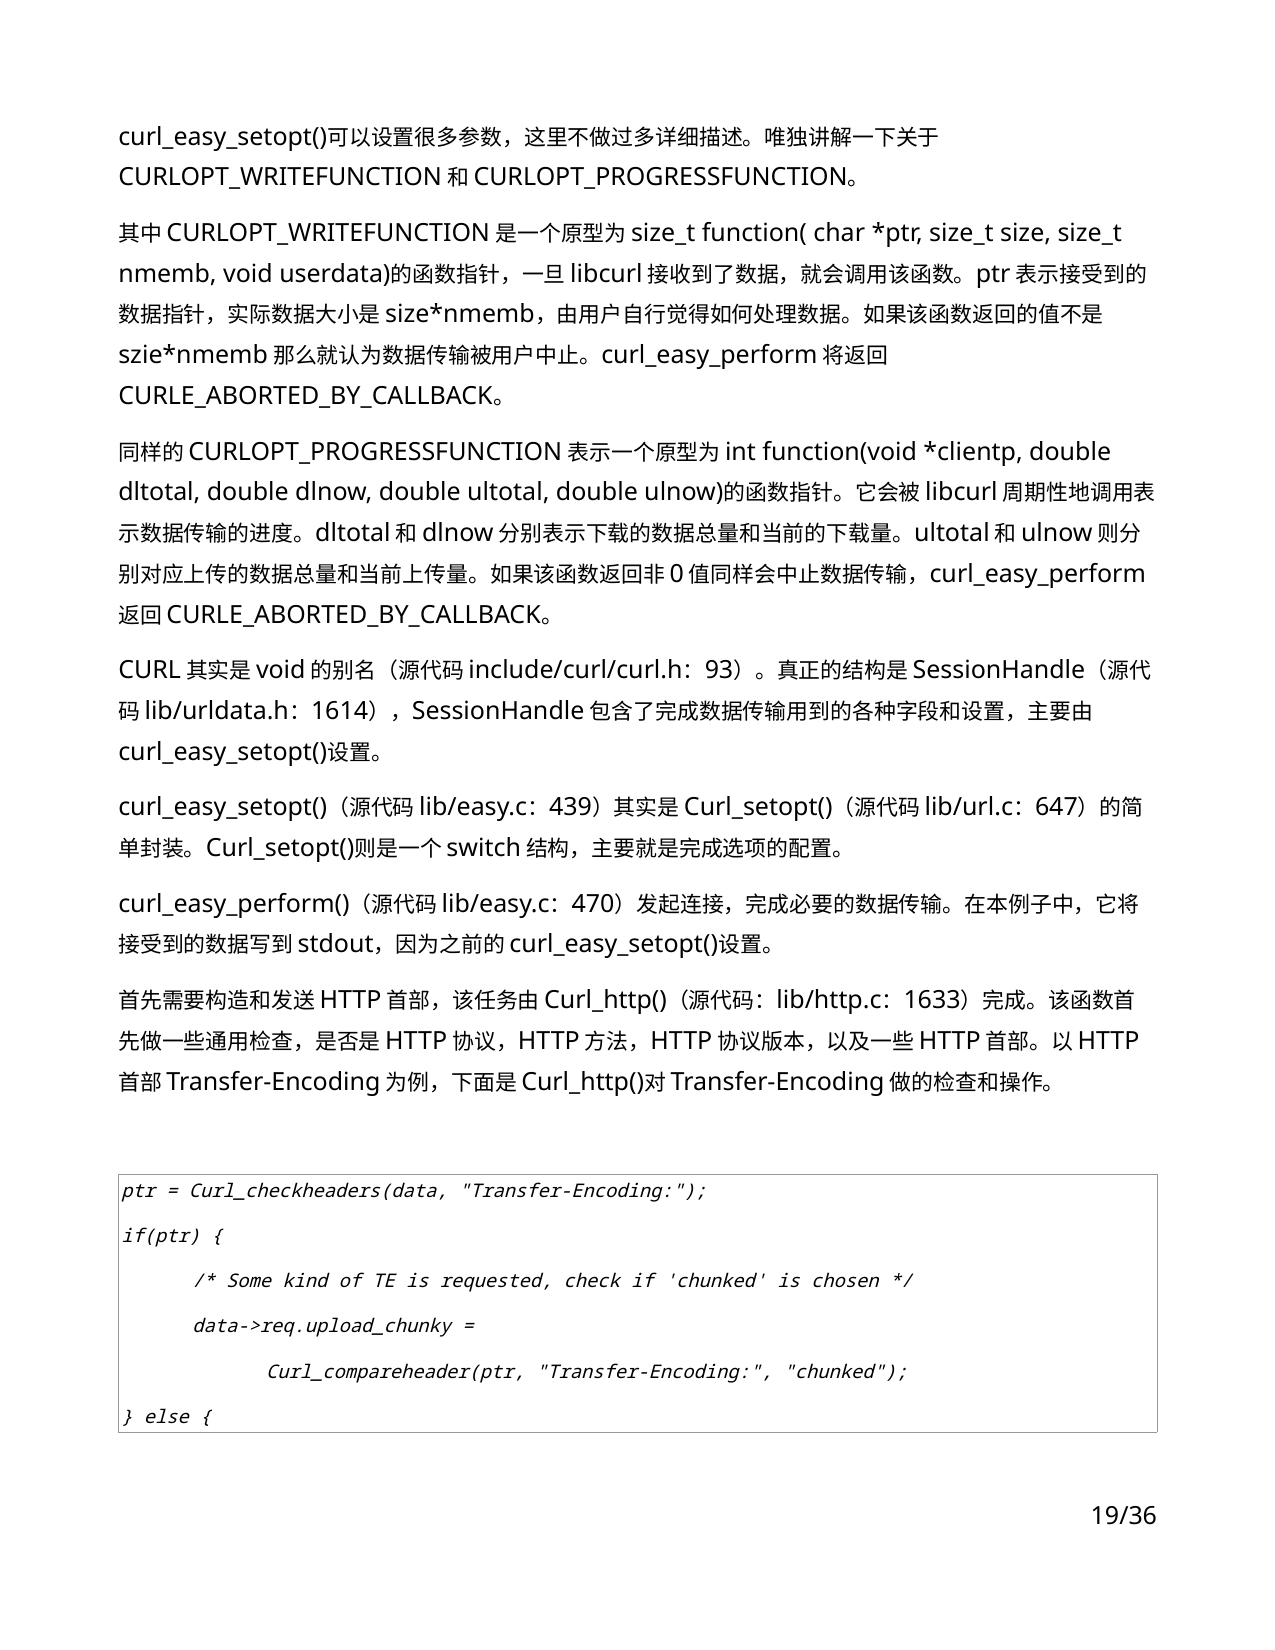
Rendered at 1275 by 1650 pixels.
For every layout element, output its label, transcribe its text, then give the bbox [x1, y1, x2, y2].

text if(ptr) { [119, 1219, 1157, 1248]
text data->req.upload_chunky = [119, 1309, 1157, 1338]
text curl_easy_setopt()可以设置很多参数，这里不做过多详细描述。唯独讲解一下关于CURLOPT_WRITEFUNCTION和CURLOPT_PROGRESSFUNCTION。 [118, 118, 1157, 193]
text 首先需要构造和发送HTTP首部，该任务由Curl_http()（源代码：lib/http.c：1633）完成。该函数首先做一些通用检查，是否是HTTP协议，HTTP方法，HTTP协议版本，以及一些HTTP首部。以HTTP首部Transfer-Encoding为例，下面是Curl_http()对Transfer-Encoding做的检查和操作。 [118, 981, 1157, 1097]
text 同样的CURLOPT_PROGRESSFUNCTION表示一个原型为int function(void *clientp, double dltotal, double dlnow, double ultotal, double ulnow)的函数指针。它会被libcurl周期性地调用表示数据传输的进度。dltotal和dlnow分别表示下载的数据总量和当前的下载量。ultotal和ulnow则分别对应上传的数据总量和当前上传量。如果该函数返回非0值同样会中止数据传输，curl_easy_perform返回CURLE_ABORTED_BY_CALLBACK。 [118, 433, 1157, 631]
text } else { [119, 1400, 1157, 1432]
text curl_easy_setopt()（源代码lib/easy.c：439）其实是Curl_setopt()（源代码lib/url.c：647）的简单封装。Curl_setopt()则是一个switch结构，主要就是完成选项的配置。 [118, 789, 1157, 864]
text CURL其实是void的别名（源代码include/curl/curl.h：93）。真正的结构是SessionHandle（源代码lib/urldata.h：1614），SessionHandle包含了完成数据传输用到的各种字段和设置，主要由curl_easy_setopt()设置。 [118, 652, 1157, 768]
text ptr = Curl_checkheaders(data, "Transfer-Encoding:"); [119, 1175, 1157, 1203]
text curl_easy_perform()（源代码lib/easy.c：470）发起连接，完成必要的数据传输。在本例子中，它将接受到的数据写到stdout，因为之前的curl_easy_setopt()设置。 [118, 885, 1157, 960]
text 其中CURLOPT_WRITEFUNCTION是一个原型为size_t function( char *ptr, size_t size, size_t nmemb, void userdata)的函数指针，一旦libcurl接收到了数据，就会调用该函数。ptr表示接受到的数据指针，实际数据大小是size*nmemb，由用户自行觉得如何处理数据。如果该函数返回的值不是szie*nmemb那么就认为数据传输被用户中止。curl_easy_perform将返回CURLE_ABORTED_BY_CALLBACK。 [118, 214, 1157, 412]
text Curl_compareheader(ptr, "Transfer-Encoding:", "chunked"); [119, 1355, 1157, 1383]
text /* Some kind of TE is requested, check if 'chunked' is chosen */ [119, 1264, 1157, 1293]
